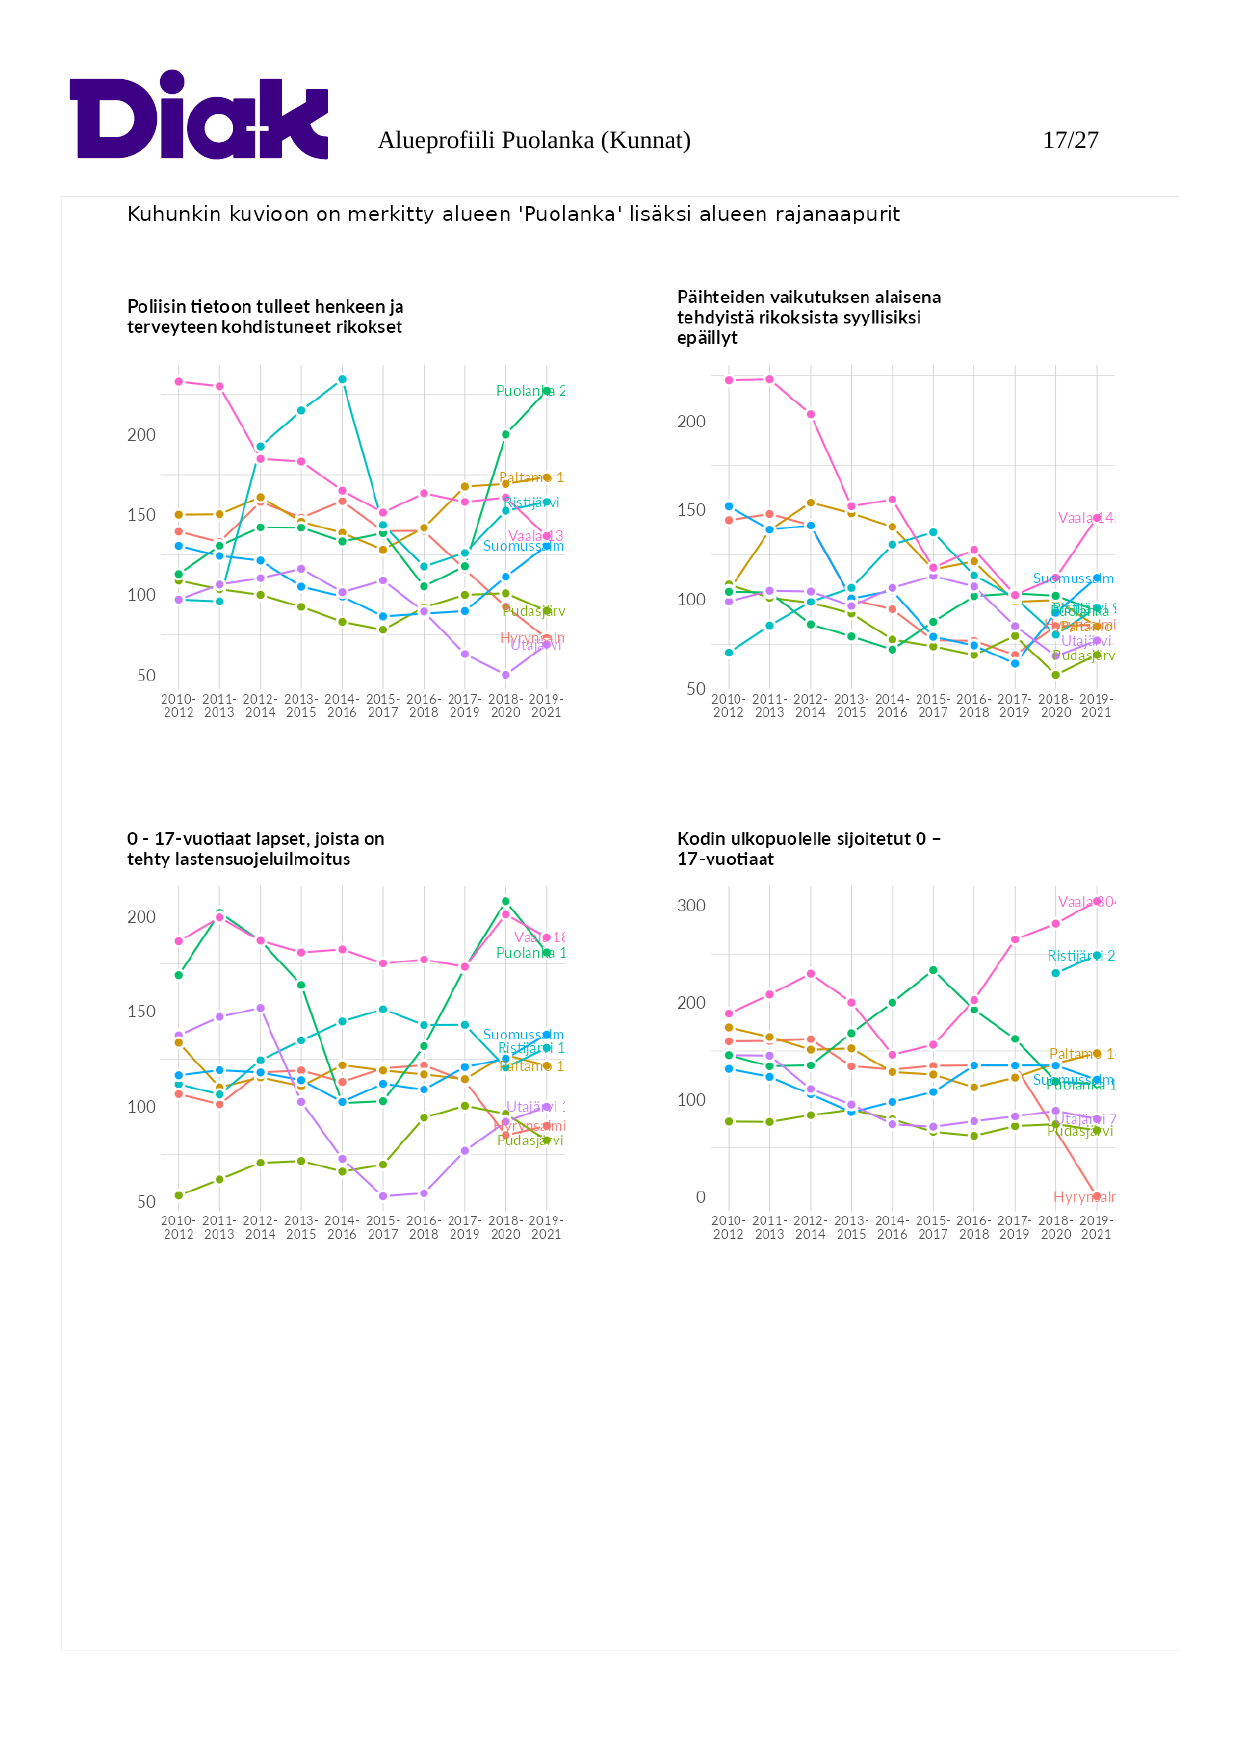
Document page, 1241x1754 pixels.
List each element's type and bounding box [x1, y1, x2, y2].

picture [61, 196, 1179, 1651]
